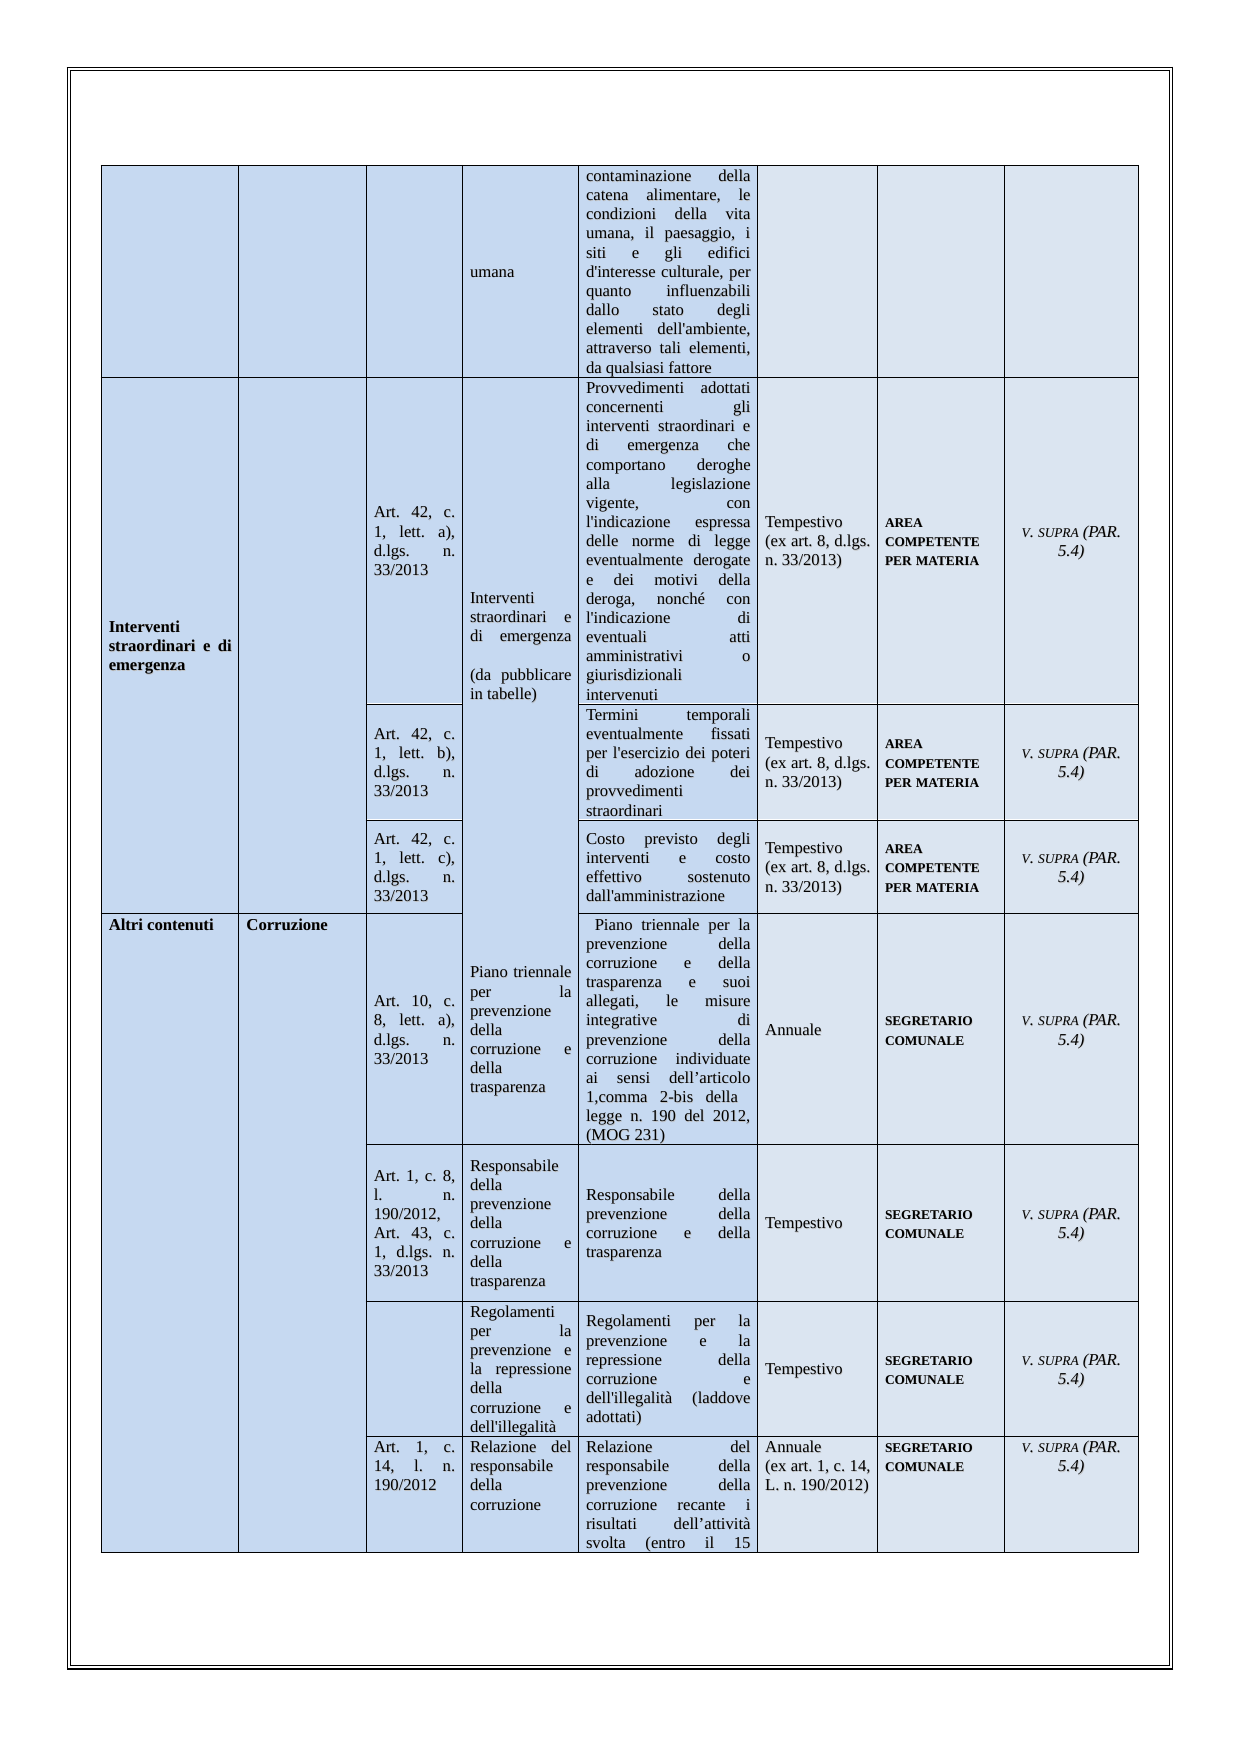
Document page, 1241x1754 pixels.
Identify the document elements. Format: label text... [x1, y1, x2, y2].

table_cell v. supra (PAR. 5.4) [1005, 1302, 1138, 1436]
table_cell [367, 166, 462, 377]
table_cell area competente per materia [878, 821, 1004, 913]
table_cell v. supra (PAR. 5.4) [1005, 914, 1138, 1144]
table_cell Piano triennale per la prevenzione della corruzione e della trasparenza [463, 913, 578, 1144]
table_cell Provvedimenti adottati concernenti gli interventi straordinari e di emergenza che comportano deroghe alla legislazione vigente, con l'indicazione espressa delle norme di legge eventualmente derogate e dei motivi della deroga, nonché con l'indicazione di eventuali atti amministrativi o giurisdizionali intervenuti [579, 378, 757, 703]
table_cell Piano triennale per la prevenzione della corruzione e della trasparenza e suoi allegati, le misure integrative di prevenzione della corruzione individuate ai sensi dell’articolo 1,comma 2-bis della legge n. 190 del 2012, (MOG 231) [579, 914, 757, 1144]
table_cell area competente per materia [878, 705, 1004, 819]
table_cell segretario comunale [878, 1437, 1004, 1552]
table_cell Annuale (ex art. 1, c. 14, L. n. 190/2012) [758, 1437, 877, 1552]
table_cell Tempestivo (ex art. 8, d.lgs. n. 33/2013) [758, 378, 877, 703]
table_cell Responsabile della prevenzione della corruzione e della trasparenza [579, 1145, 757, 1301]
table_cell Relazione del responsabile della corruzione [463, 1437, 578, 1552]
table_cell Annuale [758, 914, 877, 1144]
table_cell v. supra (PAR. 5.4) [1005, 821, 1138, 913]
table_cell v. supra (PAR. 5.4) [1005, 705, 1138, 819]
table_cell Tempestivo (ex art. 8, d.lgs. n. 33/2013) [758, 821, 877, 913]
table_cell Costo previsto degli interventi e costo effettivo sostenuto dall'amministrazione [579, 821, 757, 913]
table_cell Art. 42, c. 1, lett. b), d.lgs. n. 33/2013 [367, 705, 462, 819]
table_cell Art. 42, c. 1, lett. c), d.lgs. n. 33/2013 [367, 821, 462, 913]
table_cell Responsabile della prevenzione della corruzione e della trasparenza [463, 1145, 578, 1301]
table_cell Regolamenti per la prevenzione e la repressione della corruzione e dell'illegalità [463, 1302, 578, 1436]
table_cell [878, 166, 1004, 377]
table_cell [1005, 166, 1138, 377]
table_cell Tempestivo [758, 1302, 877, 1436]
table_cell Tempestivo (ex art. 8, d.lgs. n. 33/2013) [758, 705, 877, 819]
table_cell segretario comunale [878, 914, 1004, 1144]
table_cell Art. 42, c. 1, lett. a), d.lgs. n. 33/2013 [367, 378, 462, 703]
table_cell Regolamenti per la prevenzione e la repressione della corruzione e dell'illegalità (laddove adottati) [579, 1302, 757, 1436]
table_cell Altri contenuti [102, 914, 238, 1552]
table_cell Interventi straordinari e di emergenza (da pubblicare in tabelle) [463, 378, 578, 913]
table_cell Relazione del responsabile della prevenzione della corruzione recante i risultati dell’attività svolta (entro il 15 [579, 1437, 757, 1552]
table_cell Art. 10, c. 8, lett. a), d.lgs. n. 33/2013 [367, 914, 462, 1144]
table_cell Termini temporali eventualmente fissati per l'esercizio dei poteri di adozione dei provvedimenti straordinari [579, 705, 757, 819]
table_cell Interventi straordinari e di emergenza [102, 378, 238, 913]
table_cell [239, 378, 366, 913]
table_cell v. supra (PAR. 5.4) [1005, 1145, 1138, 1301]
table_cell [102, 166, 238, 377]
table_cell [239, 166, 366, 377]
table_cell v. supra (PAR. 5.4) [1005, 378, 1138, 703]
table_cell [367, 1302, 462, 1436]
table_cell segretario comunale [878, 1302, 1004, 1436]
table_cell area competente per materia [878, 378, 1004, 703]
table_cell umana [463, 166, 578, 377]
table_cell Tempestivo [758, 1145, 877, 1301]
table_cell contaminazione della catena alimentare, le condizioni della vita umana, il paesaggio, i siti e gli edifici d'interesse culturale, per quanto influenzabili dallo stato degli elementi dell'ambiente, attraverso tali elementi, da qualsiasi fattore [579, 166, 757, 377]
table_cell Corruzione [239, 914, 366, 1552]
table_cell [758, 166, 877, 377]
table_cell v. supra (PAR. 5.4) [1005, 1437, 1138, 1552]
table_cell Art. 1, c. 8, l. n. 190/2012, Art. 43, c. 1, d.lgs. n. 33/2013 [367, 1145, 462, 1301]
table_cell Art. 1, c. 14, l. n. 190/2012 [367, 1437, 462, 1552]
table_cell segretario comunale [878, 1145, 1004, 1301]
